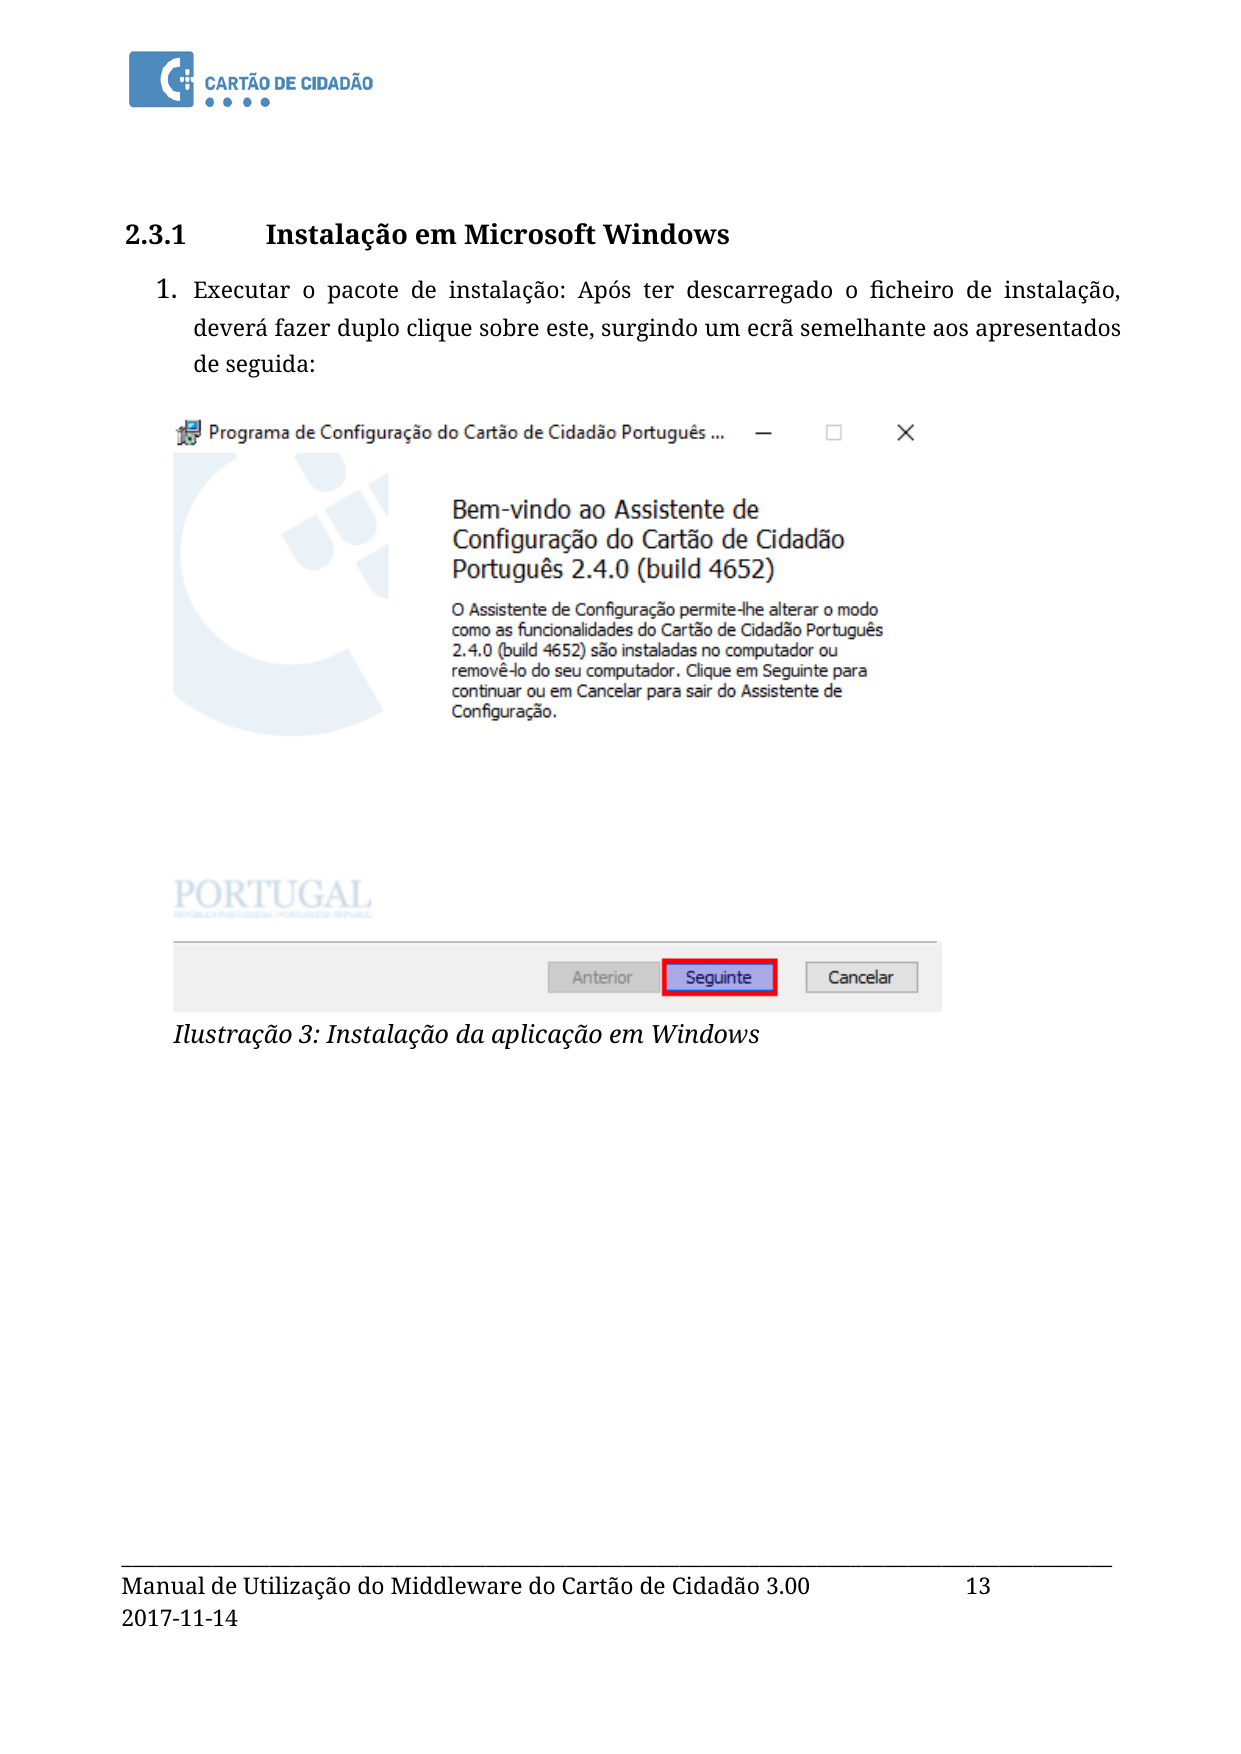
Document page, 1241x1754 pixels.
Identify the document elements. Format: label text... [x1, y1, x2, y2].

picture [127, 45, 420, 115]
text Ilustração 3: Instalação da aplicação em Windows [173, 1012, 942, 1050]
list Executar o pacote de instalação: Após ter descarregado o ficheiro de instalação, deverá fazer duplo clique sobre este, surgindo um ecrã semelhante aos apresentados de seguida: [156, 270, 1122, 379]
subtitle Instalação em Microsoft Windows [118, 215, 1122, 252]
picture [173, 414, 942, 1012]
